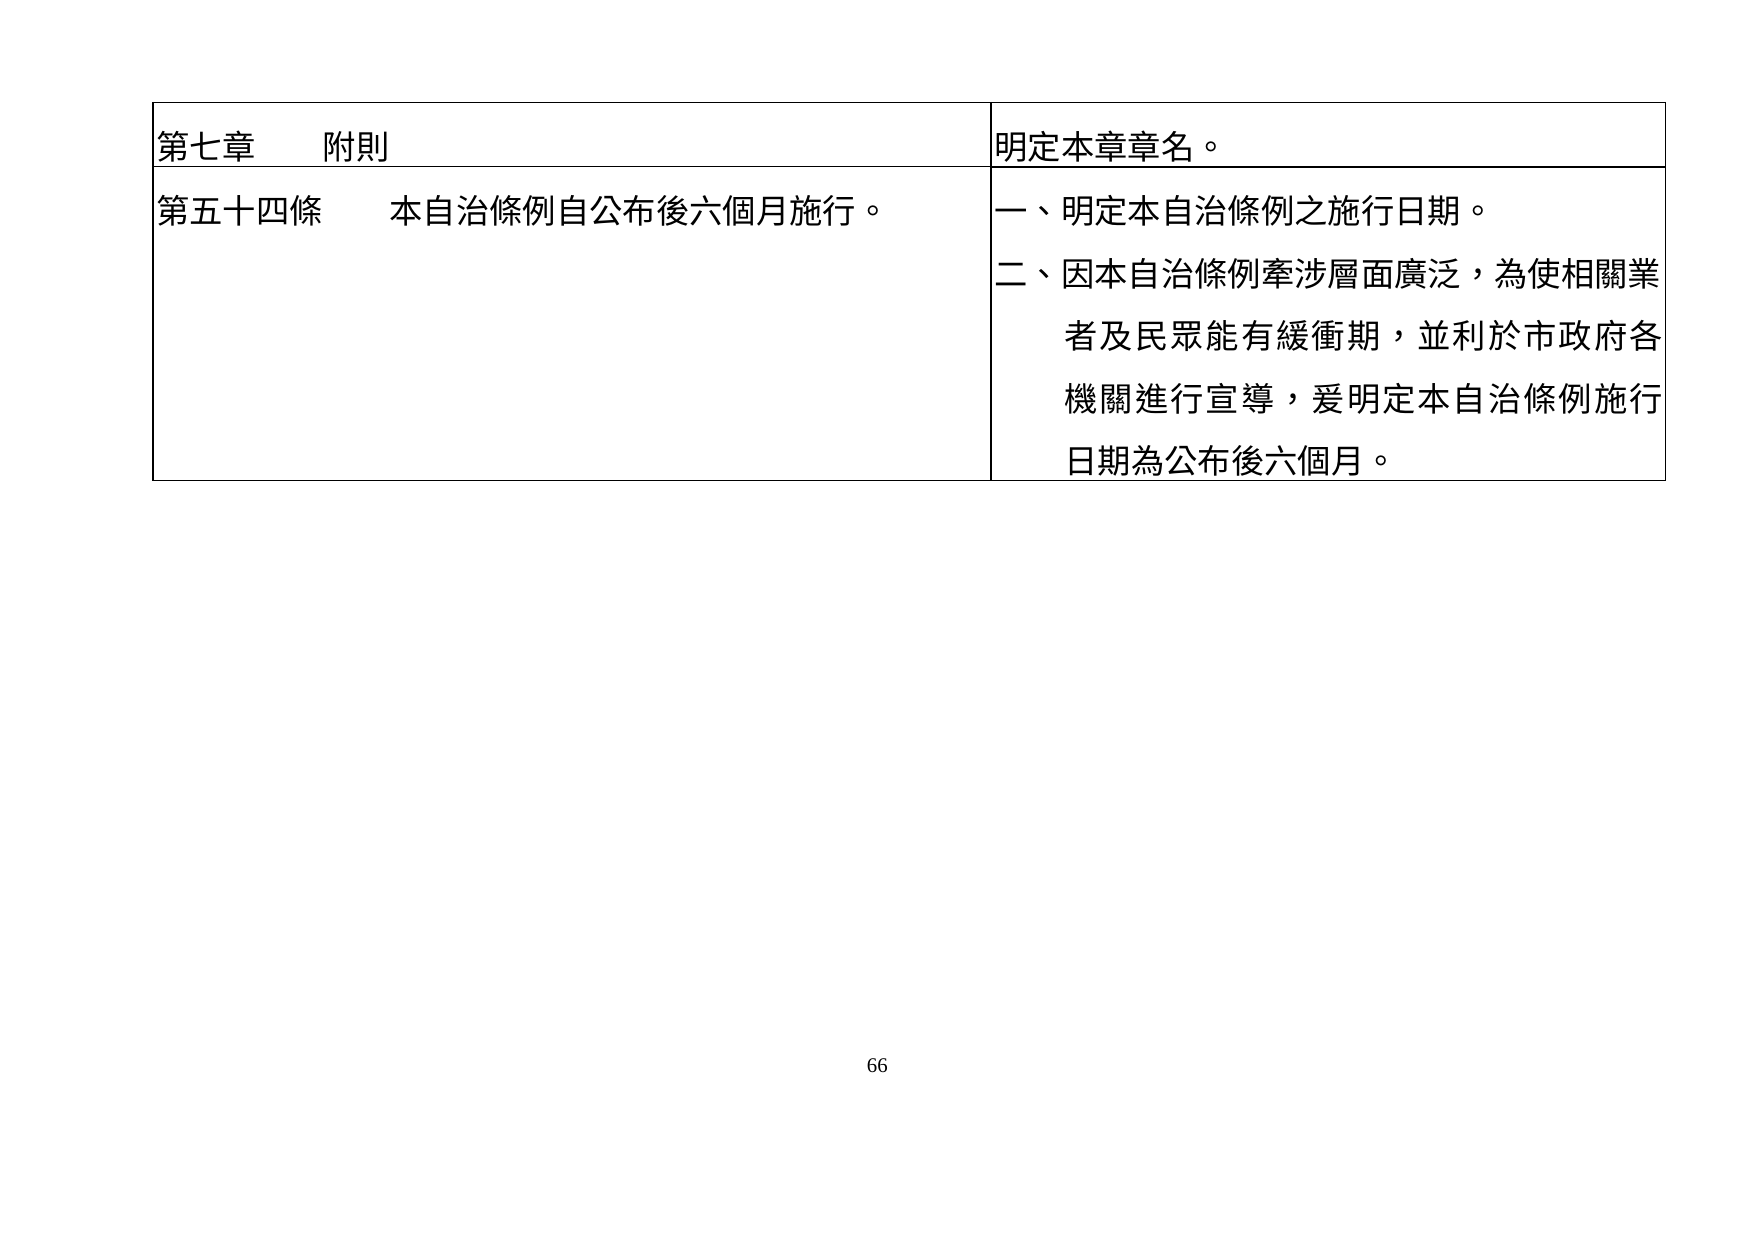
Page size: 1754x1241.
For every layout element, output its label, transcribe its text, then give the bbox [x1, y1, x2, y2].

table_cell 明定本章章名。 [992, 103, 1665, 166]
table_cell 一、明定本自治條例之施行日期。 二、因本自治條例牽涉層面廣泛，為使相關業者及民眾能有緩衝期，並利於市政府各機關進行宣導，爰明定本自治條例施行日期為公布後六個月。 [992, 168, 1665, 480]
table_cell 第七章 附則 [154, 103, 990, 166]
table_cell 第五十四條 本自治條例自公布後六個月施行。 [154, 167, 990, 480]
